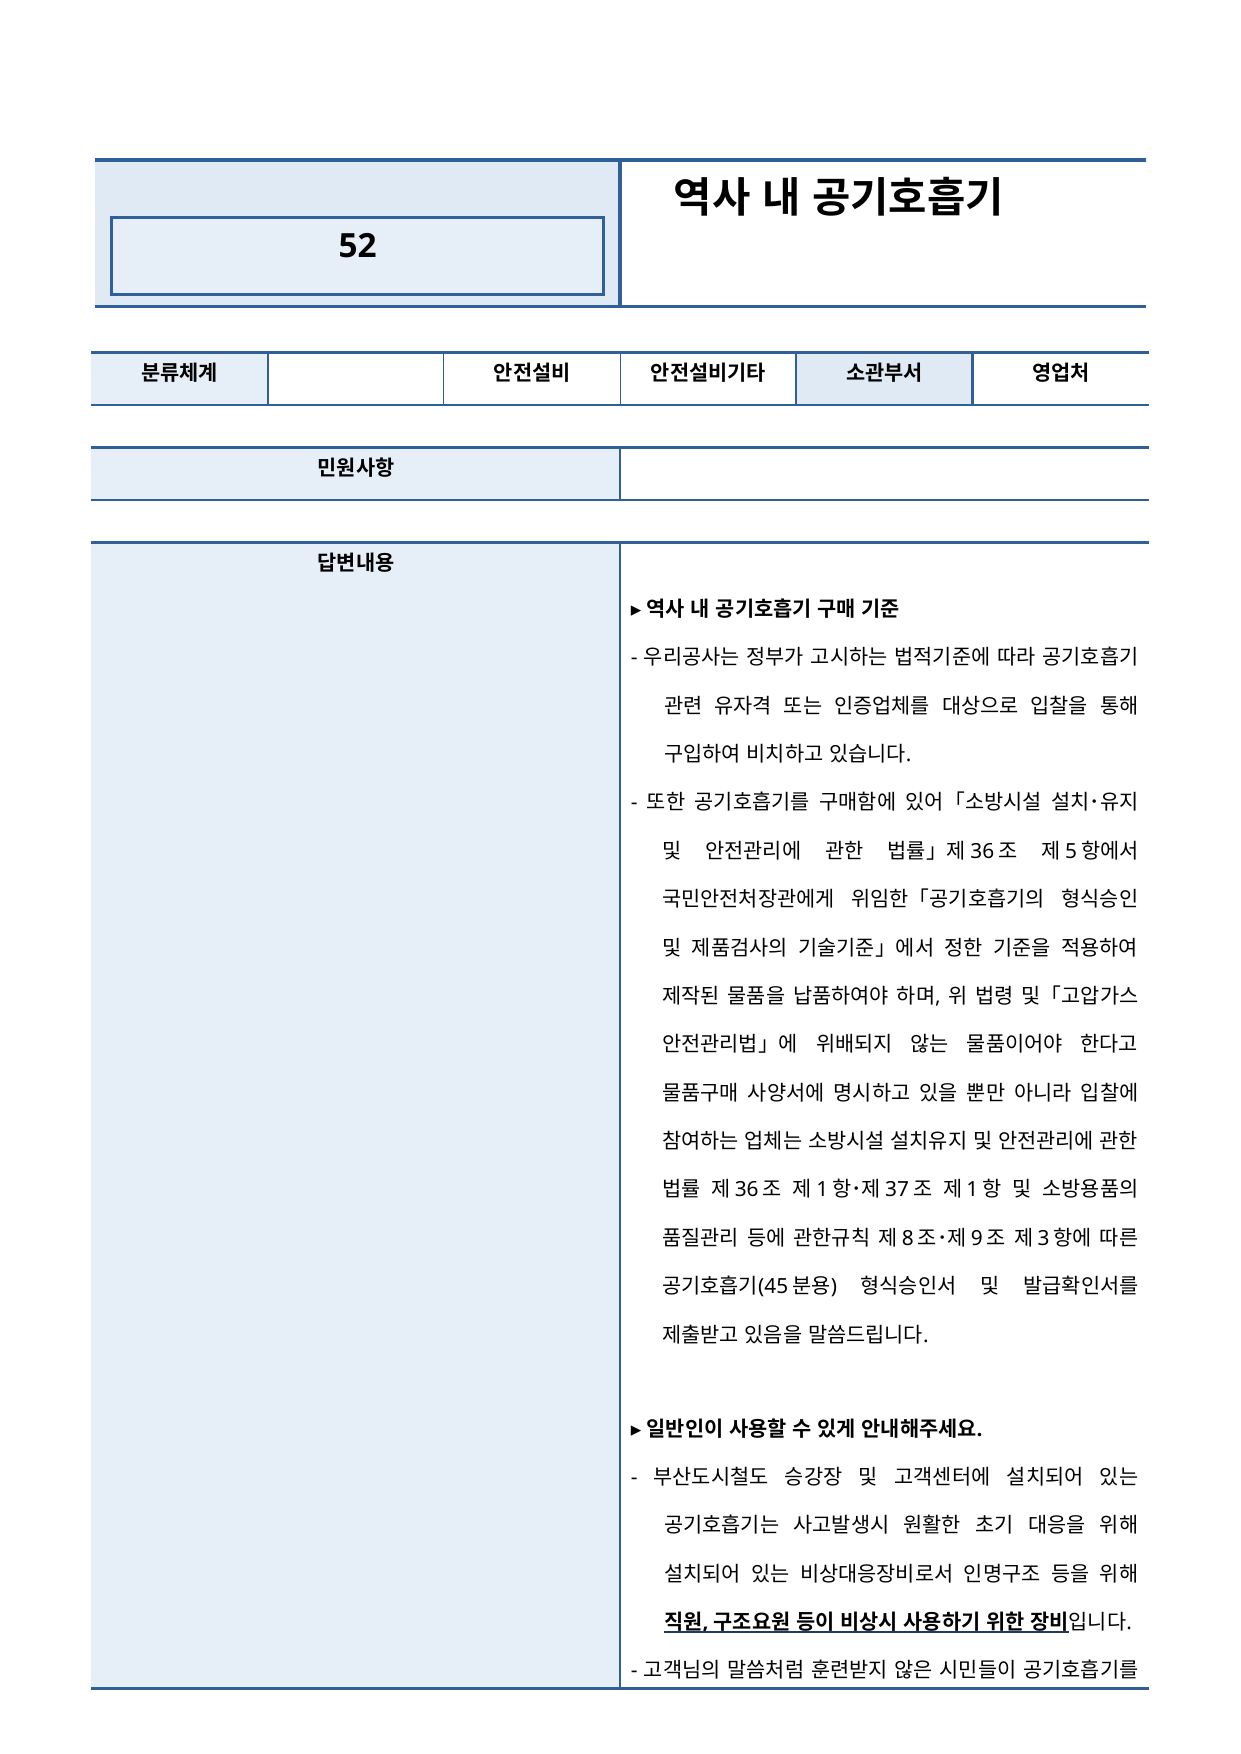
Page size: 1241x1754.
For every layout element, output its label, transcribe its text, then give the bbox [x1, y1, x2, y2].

table_header [269, 354, 443, 404]
table_header 답변내용 [91, 544, 619, 1687]
table_header 역사 내 공기호흡기 [622, 162, 1146, 305]
table_header [621, 449, 1149, 499]
table_header 안전설비 [444, 354, 620, 404]
table_header 소관부서 [797, 354, 971, 404]
table_header 분류체계 [91, 354, 267, 404]
table_header 52 [113, 219, 602, 293]
table_header [95, 162, 618, 305]
table_header 민원사항 [91, 449, 619, 499]
table_header 안전설비기타 [621, 354, 795, 404]
table_header 영업처 [974, 354, 1149, 404]
table_header ▸ 역사 내 공기호흡기 구매 기준 - 우리공사는 정부가 고시하는 법적기준에 따라 공기호흡기 관련 유자격 또는 인증업체를 대상으로 입찰을 통해 구입하여 비치하고 있습니다. - 또한 공기호흡기를 구매함에 있어「소방시설 설치･유지 및 안전관리에 관한 법률」제36조 제5항에서 국민안전처장관에게 위임한「공기호흡기의 형식승인 및 제품검사의 기술기준」에서 정한 기준을 적용하여 제작된 물품을 납품하여야 하며, 위 법령 및「고압가스 안전관리법」에 위배되지 않는 물품이어야 한다고 물품구매 사양서에 명시하고 있을 뿐만 아니라 입찰에 참여하는 업체는 소방시설 설치유지 및 안전관리에 관한 법률 제36조 제1항･제37조 제1항 및 소방용품의 품질관리 등에 관한규칙 제8조･제9조 제3항에 따른 공기호흡기(45분용) 형식승인서 및 발급확인서를 제출받고 있음을 말씀드립니다. ▸ 일반인이 사용할 수 있게 안내해주세요. - 부산도시철도 승강장 및 고객센터에 설치되어 있는 공기호흡기는 사고발생시 원활한 초기 대응을 위해 설치되어 있는 비상대응장비로서 인명구조 등을 위해 직원, 구조요원 등이 비상시 사용하기 위한 장비입니다. - 고객님의 말씀처럼 훈련받지 않은 시민들이 공기호흡기를 [621, 544, 1149, 1687]
